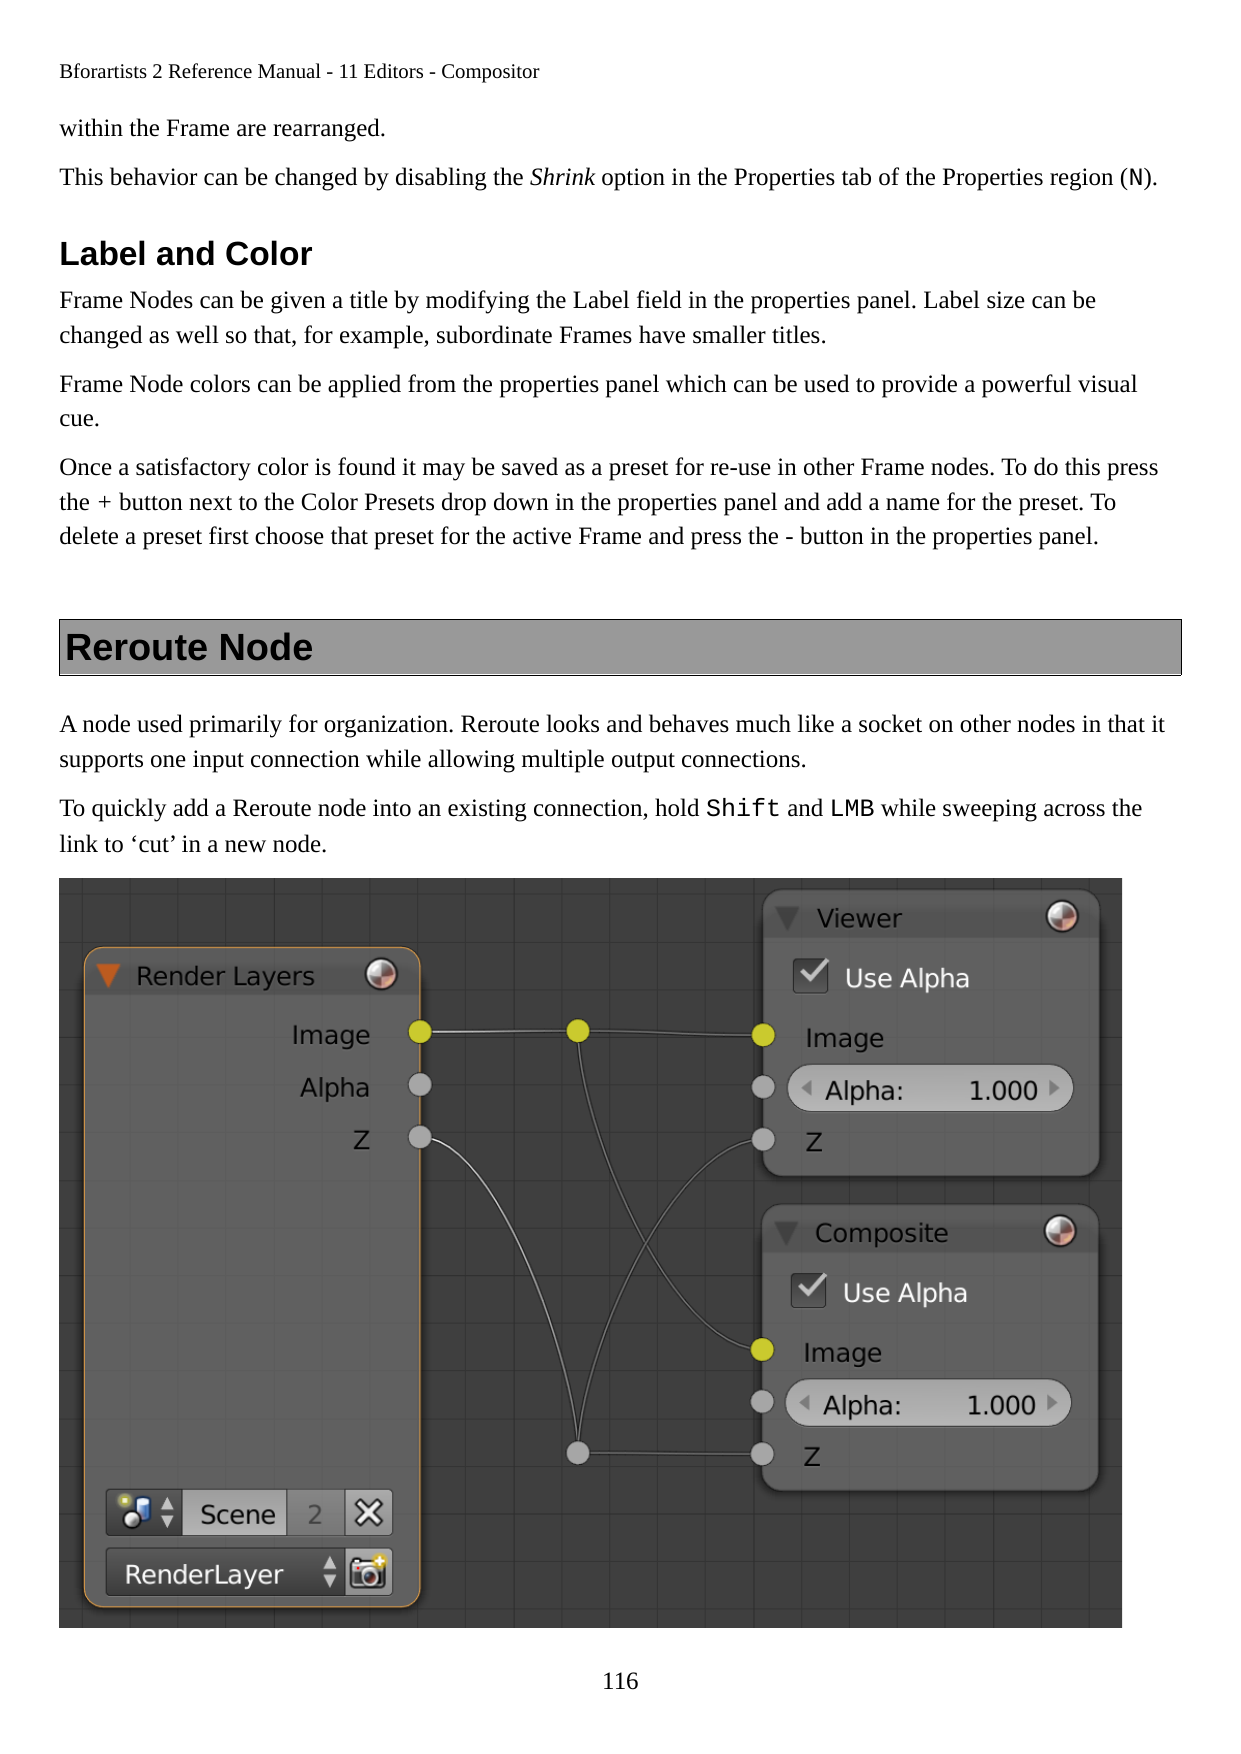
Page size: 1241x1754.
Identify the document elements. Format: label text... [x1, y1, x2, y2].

text Frame Nodes can be given a title by modifying the Label field in the properties panel. Label size can be changed as well so that, for example, subordinate Frames have smaller titles. [59, 285, 1181, 348]
table_header Reroute Node [60, 620, 1181, 674]
text This behavior can be changed by disabling the Shrink option in the Properties tab of the Properties region (N). [59, 162, 1181, 192]
text Frame Node colors can be applied from the properties panel which can be used to provide a powerful visual cue. [59, 369, 1181, 432]
text within the Frame are rearranged. [59, 113, 1181, 141]
subtitle Label and Color [59, 234, 1181, 273]
text Once a satisfactory color is found it may be saved as a preset for re-use in other Frame nodes. To do this press the + button next to the Color Presets drop down in the properties panel and add a name for the preset. To delete a preset first choose that preset for the active Frame and press the - button in the properties panel. [59, 452, 1181, 550]
text A node used primarily for organization. Reroute looks and behaves much like a socket on other nodes in that it supports one input connection while allowing multiple output connections. [59, 709, 1181, 772]
text To quickly add a Reroute node into an existing connection, hold Shift and LMB while sweeping across the link to ‘cut’ in a new node. [59, 793, 1181, 858]
picture [59, 878, 1123, 1628]
